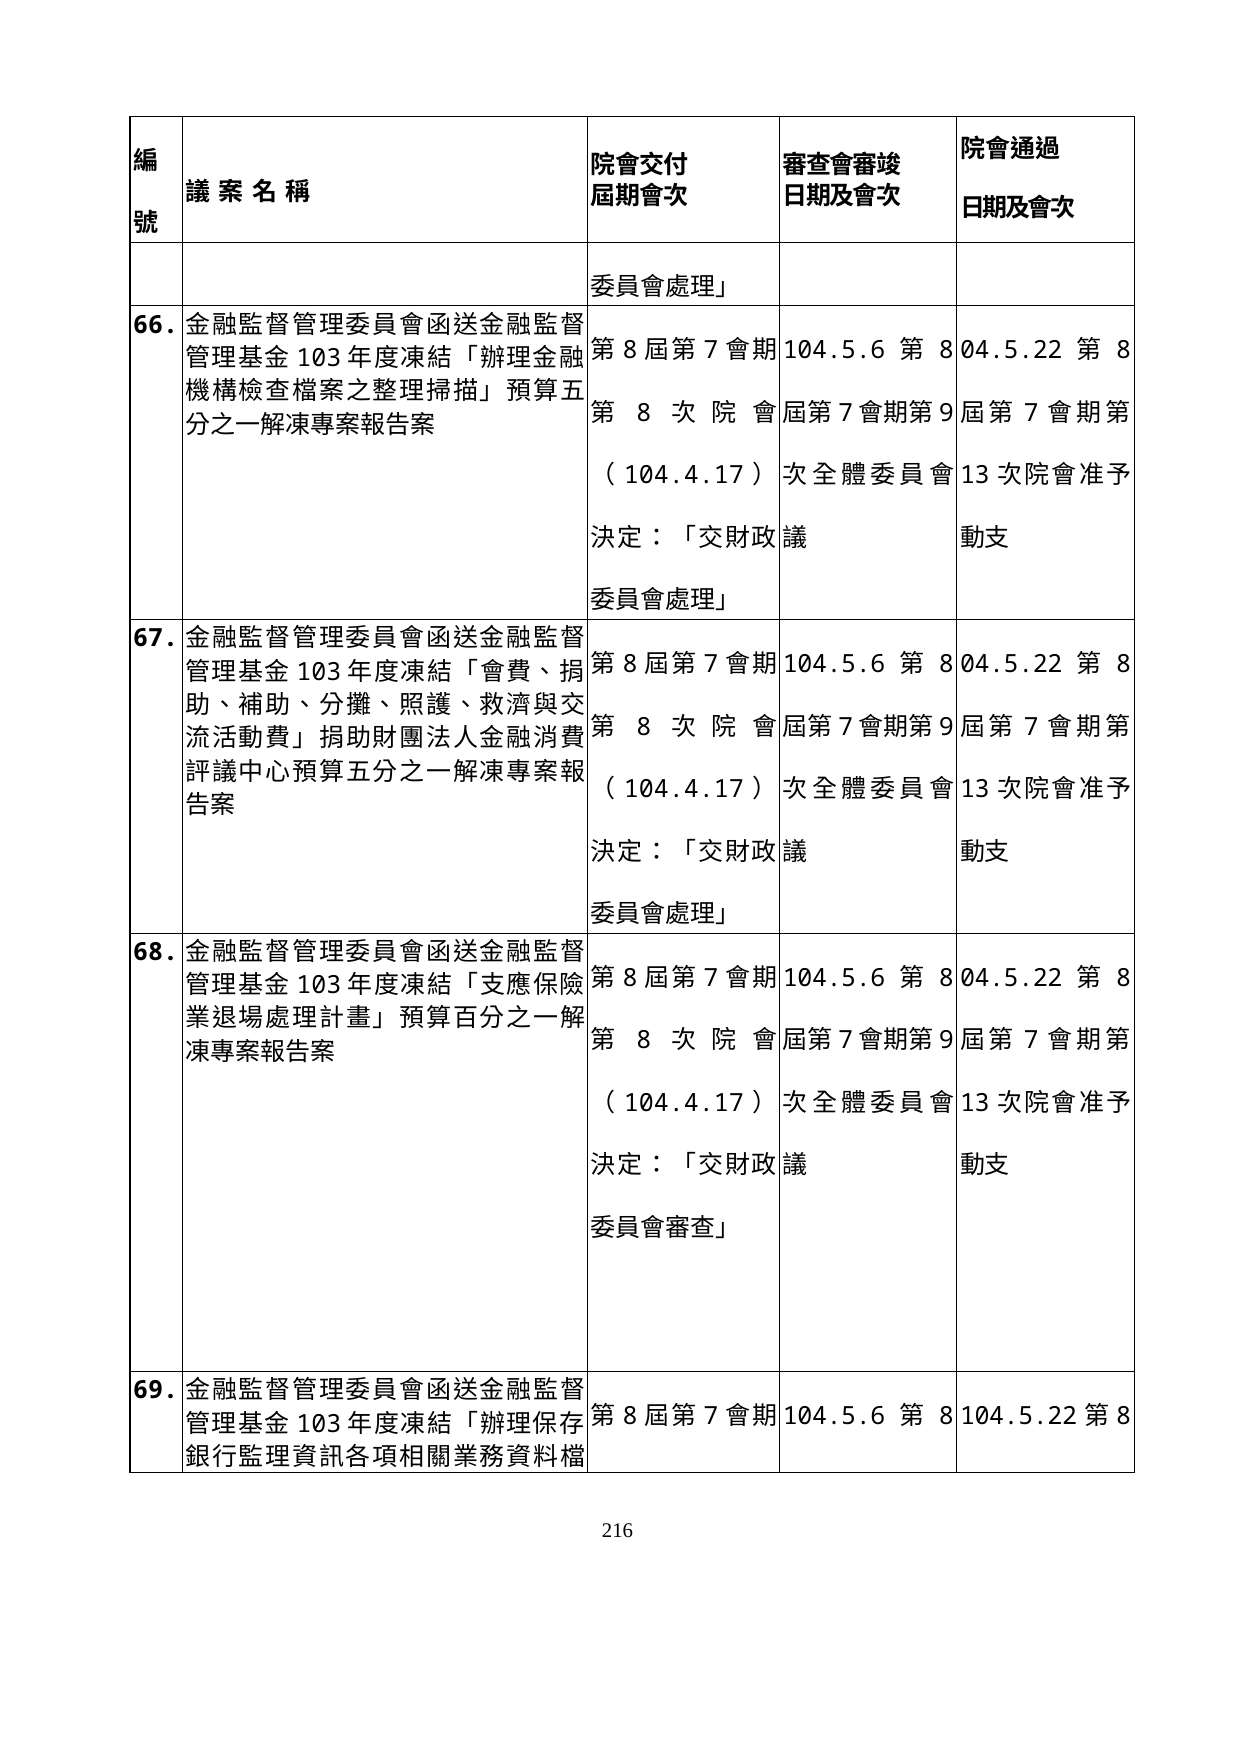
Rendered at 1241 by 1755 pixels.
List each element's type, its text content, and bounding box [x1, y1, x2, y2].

table_cell [957, 243, 1134, 305]
table_cell 04.5.22第8屆第7會期第13次院會准予動支 [957, 306, 1134, 619]
table_header 審查會審竣 日期及會次 [780, 117, 956, 242]
table_header 院會通過 日期及會次 [957, 117, 1134, 242]
table_cell 104.5.6第8屆第7會期第9次全體委員會議 [780, 306, 956, 619]
table_cell 委員會處理」 [588, 243, 779, 305]
table_cell [183, 243, 587, 305]
table_cell 金融監督管理委員會函送金融監督管理基金103年度凍結「支應保險業退場處理計畫」預算百分之一解凍專案報告案 [183, 934, 587, 1371]
table_cell 104.5.6第8 [780, 1372, 956, 1472]
table_cell 104.5.22第8 [957, 1372, 1134, 1472]
table_cell [131, 306, 182, 619]
table_cell 金融監督管理委員會函送金融監督管理基金103年度凍結「辦理保存銀行監理資訊各項相關業務資料檔 [183, 1372, 587, 1472]
table_cell [131, 934, 182, 1371]
table_cell [131, 620, 182, 932]
table_cell 第8屆第7會期第8次院會（104.4.17）決定：「交財政委員會審查」 [588, 934, 779, 1371]
table_header 編號 [131, 117, 182, 242]
table_cell 第8屆第7會期第8次院會（104.4.17）決定：「交財政委員會處理」 [588, 620, 779, 932]
table_cell 第8屆第7會期 [588, 1372, 779, 1472]
table_cell [131, 1372, 182, 1472]
table_header 議案名稱 [183, 117, 587, 242]
table_cell 第8屆第7會期第8次院會（104.4.17）決定：「交財政委員會處理」 [588, 306, 779, 619]
table_header 院會交付 屆期會次 [588, 117, 779, 242]
table_cell [131, 243, 182, 305]
table_cell 104.5.6第8屆第7會期第9次全體委員會議 [780, 620, 956, 932]
table_cell 104.5.6第8屆第7會期第9次全體委員會議 [780, 934, 956, 1371]
table_cell 04.5.22第8屆第7會期第13次院會准予動支 [957, 620, 1134, 932]
table_cell 金融監督管理委員會函送金融監督管理基金103年度凍結「辦理金融機構檢查檔案之整理掃描」預算五分之一解凍專案報告案 [183, 306, 587, 619]
table_cell 金融監督管理委員會函送金融監督管理基金103年度凍結「會費、捐助、補助、分攤、照護、救濟與交流活動費」捐助財團法人金融消費評議中心預算五分之一解凍專案報告案 [183, 620, 587, 932]
table_cell 04.5.22第8屆第7會期第13次院會准予動支 [957, 934, 1134, 1371]
table_cell [780, 243, 956, 305]
